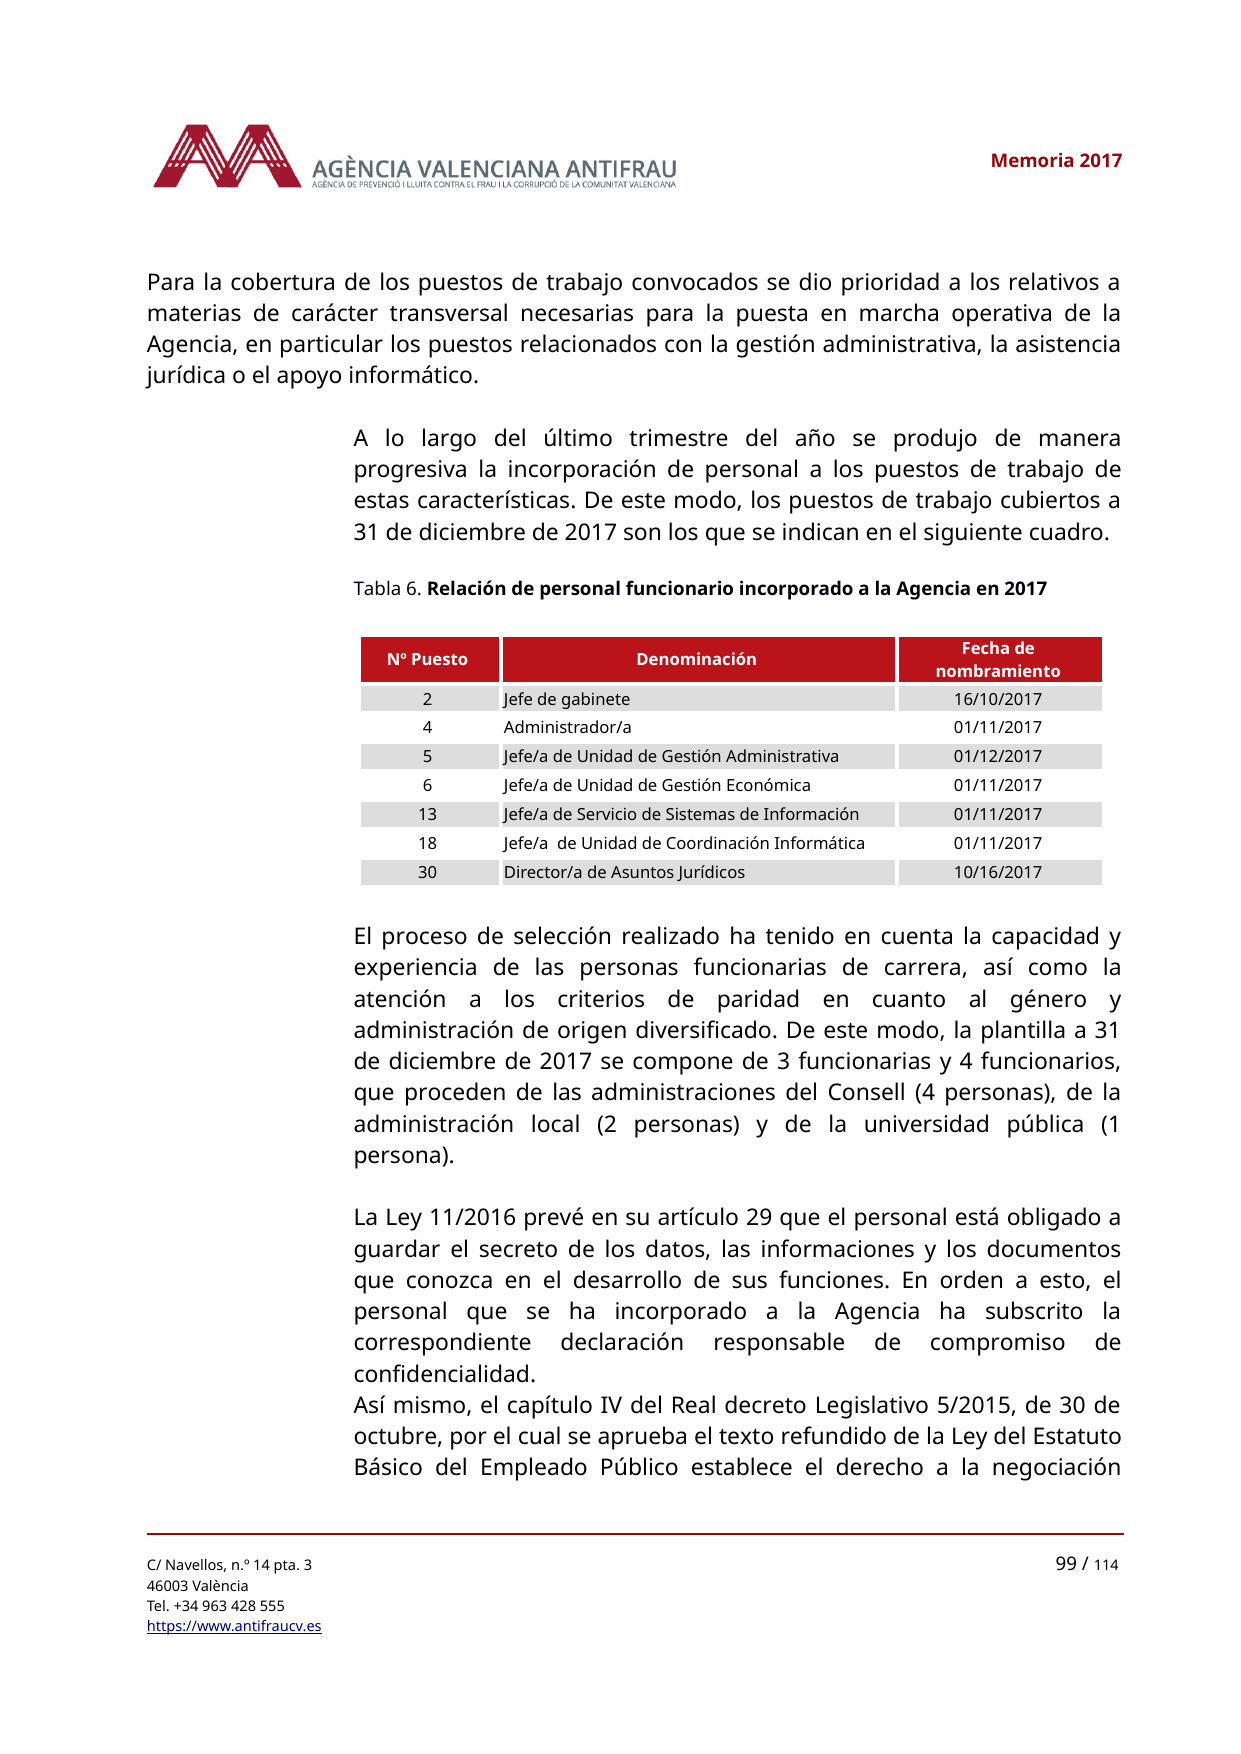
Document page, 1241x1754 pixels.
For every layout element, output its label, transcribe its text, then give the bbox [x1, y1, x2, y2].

table_cell 5 [361, 744, 499, 769]
text El proceso de selección realizado ha tenido en cuenta la capacidad y experiencia de las personas funcionarias de carrera, así como la atención a los criterios de paridad en cuanto al género y administración de origen diversificado. De este modo, la plantilla a 31 de diciembre de 2017 se compone de 3 funcionarias y 4 funcionarios, que proceden de las administraciones del Consell (4 personas), de la administración local (2 personas) y de la universidad pública (1 persona). [353, 920, 1122, 1170]
table_cell 01/11/2017 [899, 831, 1102, 856]
table_cell 13 [361, 802, 499, 827]
table_cell 6 [361, 773, 499, 798]
table_cell Jefe de gabinete [503, 686, 895, 711]
table_cell Jefe/a de Unidad de Coordinación Informática [503, 831, 895, 856]
table_cell 30 [361, 860, 499, 885]
table_cell Director/a de Asuntos Jurídicos [503, 860, 895, 885]
text Para la cobertura de los puestos de trabajo convocados se dio prioridad a los relativos a materias de carácter transversal necesarias para la puesta en marcha operativa de la Agencia, en particular los puestos relacionados con la gestión administrativa, la asistencia jurídica o el apoyo informático. [147, 266, 1122, 391]
text La Ley 11/2016 prevé en su artículo 29 que el personal está obligado a guardar el secreto de los datos, las informaciones y los documentos que conozca en el desarrollo de sus funciones. En orden a esto, el personal que se ha incorporado a la Agencia ha subscrito la correspondiente declaración responsable de compromiso de confidencialidad. [353, 1201, 1122, 1389]
table_cell Administrador/a [503, 715, 895, 740]
table_cell 18 [361, 831, 499, 856]
list Tabla 6. Relación de personal funcionario incorporado a la Agencia en 2017 [353, 576, 1122, 601]
table_cell 16/10/2017 [899, 686, 1102, 711]
table_header Nº Puesto [361, 637, 499, 682]
table_cell 16/10/2017 [899, 860, 1102, 885]
text Así mismo, el capítulo IV del Real decreto Legislativo 5/2015, de 30 de octubre, por el cual se aprueba el texto refundido de la Ley del Estatuto Básico del Empleado Público establece el derecho a la negociación [353, 1389, 1122, 1483]
table_cell Jefe/a de Unidad de Gestión Administrativa [503, 744, 895, 769]
table_header Fecha de nombramiento [899, 637, 1102, 682]
table_cell 4 [361, 715, 499, 740]
table_cell Jefe/a de Unidad de Gestión Económica [503, 773, 895, 798]
table_header Denominación [503, 637, 895, 682]
table_cell Jefe/a de Servicio de Sistemas de Información [503, 802, 895, 827]
table_cell 2 [361, 686, 499, 711]
table_cell 01/11/2017 [899, 715, 1102, 740]
table_cell 01/12/2017 [899, 744, 1102, 769]
picture [148, 112, 680, 197]
text A lo largo del último trimestre del año se produjo de manera progresiva la incorporación de personal a los puestos de trabajo de estas características. De este modo, los puestos de trabajo cubiertos a 31 de diciembre de 2017 son los que se indican en el siguiente cuadro. [353, 422, 1122, 547]
table_cell 01/11/2017 [899, 802, 1102, 827]
table_cell 01/11/2017 [899, 773, 1102, 798]
